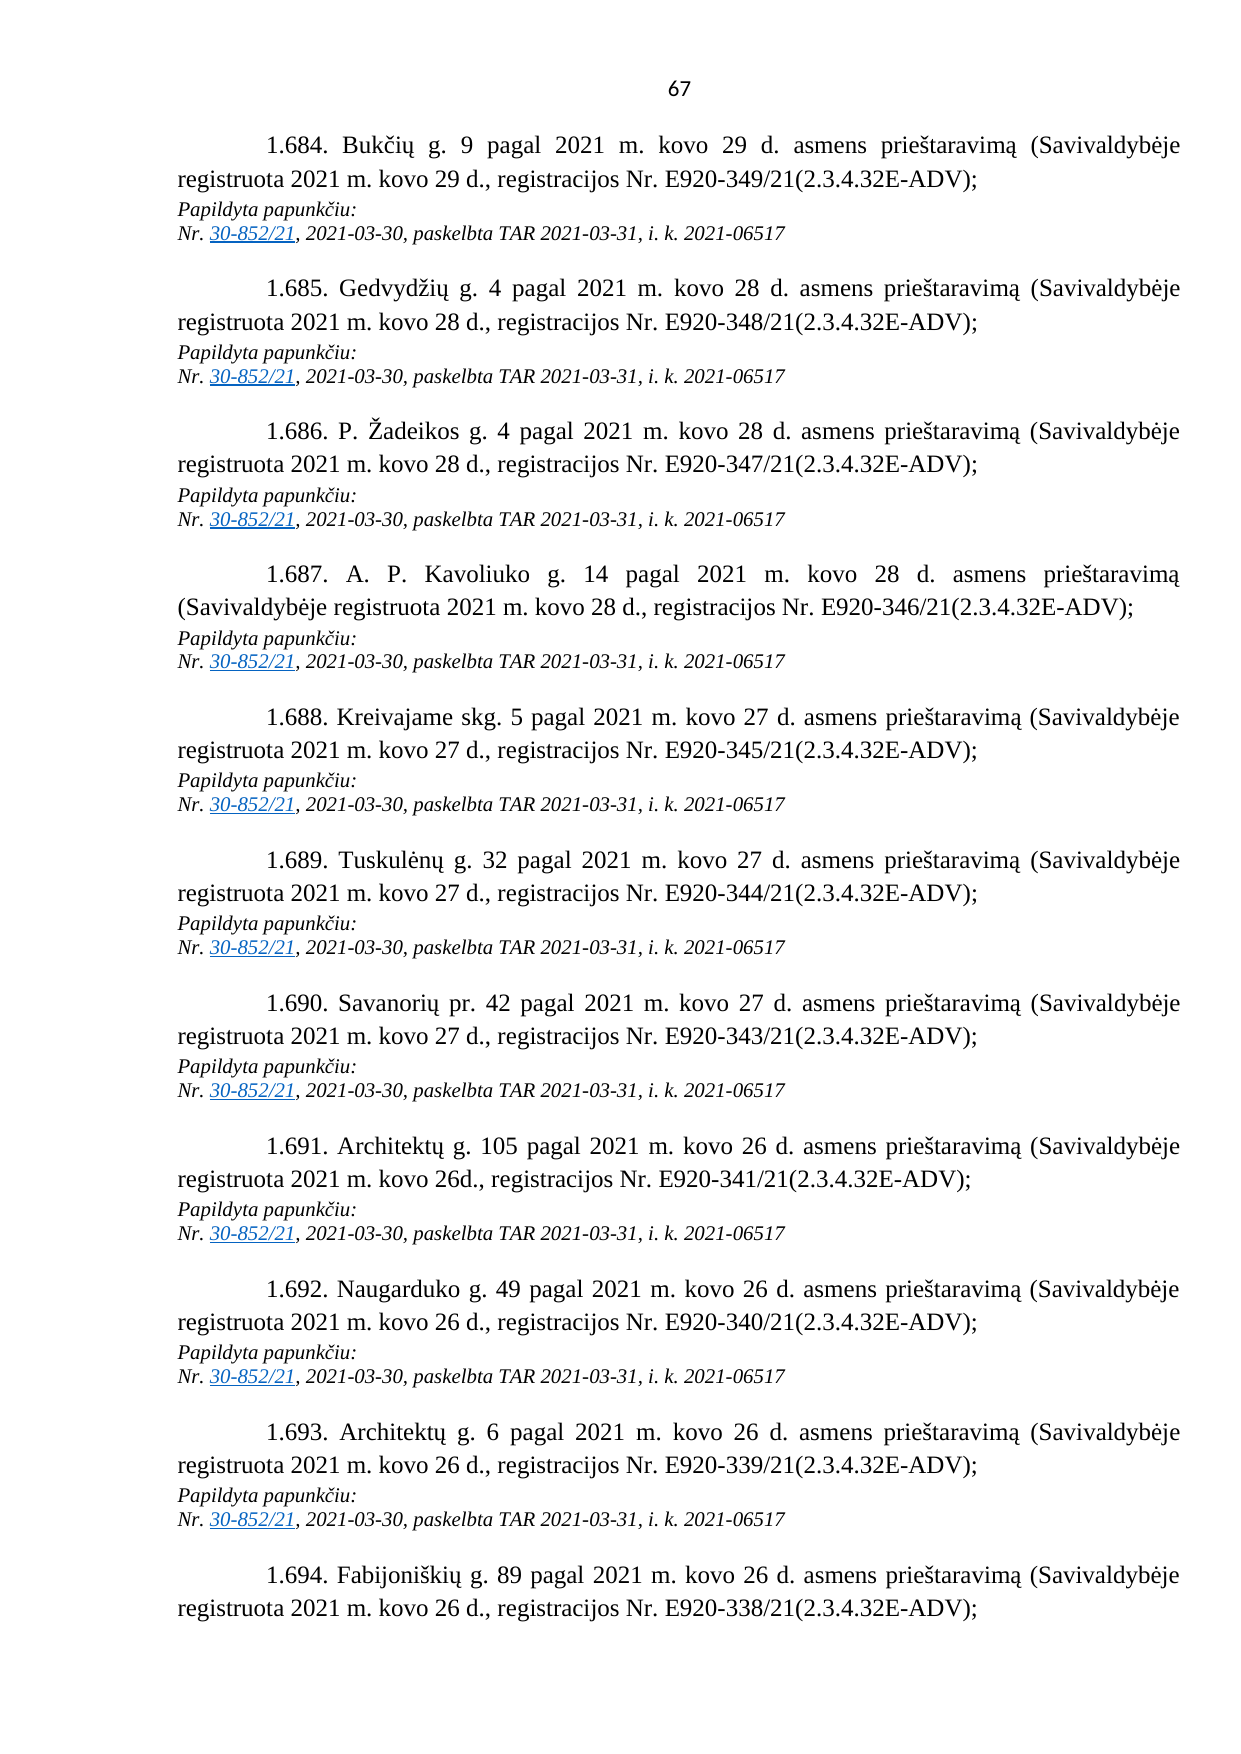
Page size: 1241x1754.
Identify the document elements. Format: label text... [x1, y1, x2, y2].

text Nr. 30-852/21, 2021-03-30, paskelbta TAR 2021-03-31, i. k. 2021-06517 [177, 649, 1181, 673]
text Papildyta papunkčiu: [177, 339, 1181, 364]
text Papildyta papunkčiu: [177, 1340, 1181, 1364]
text Nr. 30-852/21, 2021-03-30, paskelbta TAR 2021-03-31, i. k. 2021-06517 [177, 1364, 1181, 1388]
text Nr. 30-852/21, 2021-03-30, paskelbta TAR 2021-03-31, i. k. 2021-06517 [177, 792, 1181, 816]
text Papildyta papunkčiu: [177, 768, 1181, 792]
text 1.685. Gedvydžių g. 4 pagal 2021 m. kovo 28 d. asmens prieštaravimą (Savivaldybėje registruota 2021 m. kovo 28 d., registracijos Nr. E920-348/21(2.3.4.32E-ADV); [177, 273, 1181, 335]
text Papildyta papunkčiu: [177, 1197, 1181, 1221]
text 1.692. Naugarduko g. 49 pagal 2021 m. kovo 26 d. asmens prieštaravimą (Savivaldybėje registruota 2021 m. kovo 26 d., registracijos Nr. E920-340/21(2.3.4.32E-ADV); [177, 1274, 1181, 1336]
text Nr. 30-852/21, 2021-03-30, paskelbta TAR 2021-03-31, i. k. 2021-06517 [177, 935, 1181, 959]
text Nr. 30-852/21, 2021-03-30, paskelbta TAR 2021-03-31, i. k. 2021-06517 [177, 221, 1181, 245]
text Nr. 30-852/21, 2021-03-30, paskelbta TAR 2021-03-31, i. k. 2021-06517 [177, 507, 1181, 531]
text Nr. 30-852/21, 2021-03-30, paskelbta TAR 2021-03-31, i. k. 2021-06517 [177, 364, 1181, 388]
text 1.684. Bukčių g. 9 pagal 2021 m. kovo 29 d. asmens prieštaravimą (Savivaldybėje registruota 2021 m. kovo 29 d., registracijos Nr. E920-349/21(2.3.4.32E-ADV); [177, 131, 1181, 192]
text 1.689. Tuskulėnų g. 32 pagal 2021 m. kovo 27 d. asmens prieštaravimą (Savivaldybėje registruota 2021 m. kovo 27 d., registracijos Nr. E920-344/21(2.3.4.32E-ADV); [177, 845, 1181, 907]
text Papildyta papunkčiu: [177, 482, 1181, 507]
text Papildyta papunkčiu: [177, 625, 1181, 649]
text 1.690. Savanorių pr. 42 pagal 2021 m. kovo 27 d. asmens prieštaravimą (Savivaldybėje registruota 2021 m. kovo 27 d., registracijos Nr. E920-343/21(2.3.4.32E-ADV); [177, 988, 1181, 1050]
text 1.694. Fabijoniškių g. 89 pagal 2021 m. kovo 26 d. asmens prieštaravimą (Savivaldybėje registruota 2021 m. kovo 26 d., registracijos Nr. E920-338/21(2.3.4.32E-ADV); [177, 1560, 1181, 1622]
text Papildyta papunkčiu: [177, 197, 1181, 221]
text Papildyta papunkčiu: [177, 1483, 1181, 1507]
text Papildyta papunkčiu: [177, 911, 1181, 935]
text 1.691. Architektų g. 105 pagal 2021 m. kovo 26 d. asmens prieštaravimą (Savivaldybėje registruota 2021 m. kovo 26d., registracijos Nr. E920-341/21(2.3.4.32E-ADV); [177, 1131, 1181, 1193]
text Papildyta papunkčiu: [177, 1054, 1181, 1078]
text 1.688. Kreivajame skg. 5 pagal 2021 m. kovo 27 d. asmens prieštaravimą (Savivaldybėje registruota 2021 m. kovo 27 d., registracijos Nr. E920-345/21(2.3.4.32E-ADV); [177, 702, 1181, 764]
text 1.686. P. Žadeikos g. 4 pagal 2021 m. kovo 28 d. asmens prieštaravimą (Savivaldybėje registruota 2021 m. kovo 28 d., registracijos Nr. E920-347/21(2.3.4.32E-ADV); [177, 416, 1181, 478]
text Nr. 30-852/21, 2021-03-30, paskelbta TAR 2021-03-31, i. k. 2021-06517 [177, 1221, 1181, 1245]
text 1.693. Architektų g. 6 pagal 2021 m. kovo 26 d. asmens prieštaravimą (Savivaldybėje registruota 2021 m. kovo 26 d., registracijos Nr. E920-339/21(2.3.4.32E-ADV); [177, 1417, 1181, 1479]
text 1.687. A. P. Kavoliuko g. 14 pagal 2021 m. kovo 28 d. asmens prieštaravimą (Savivaldybėje registruota 2021 m. kovo 28 d., registracijos Nr. E920-346/21(2.3.4.32E-ADV); [177, 559, 1181, 621]
text Nr. 30-852/21, 2021-03-30, paskelbta TAR 2021-03-31, i. k. 2021-06517 [177, 1507, 1181, 1531]
text Nr. 30-852/21, 2021-03-30, paskelbta TAR 2021-03-31, i. k. 2021-06517 [177, 1078, 1181, 1102]
